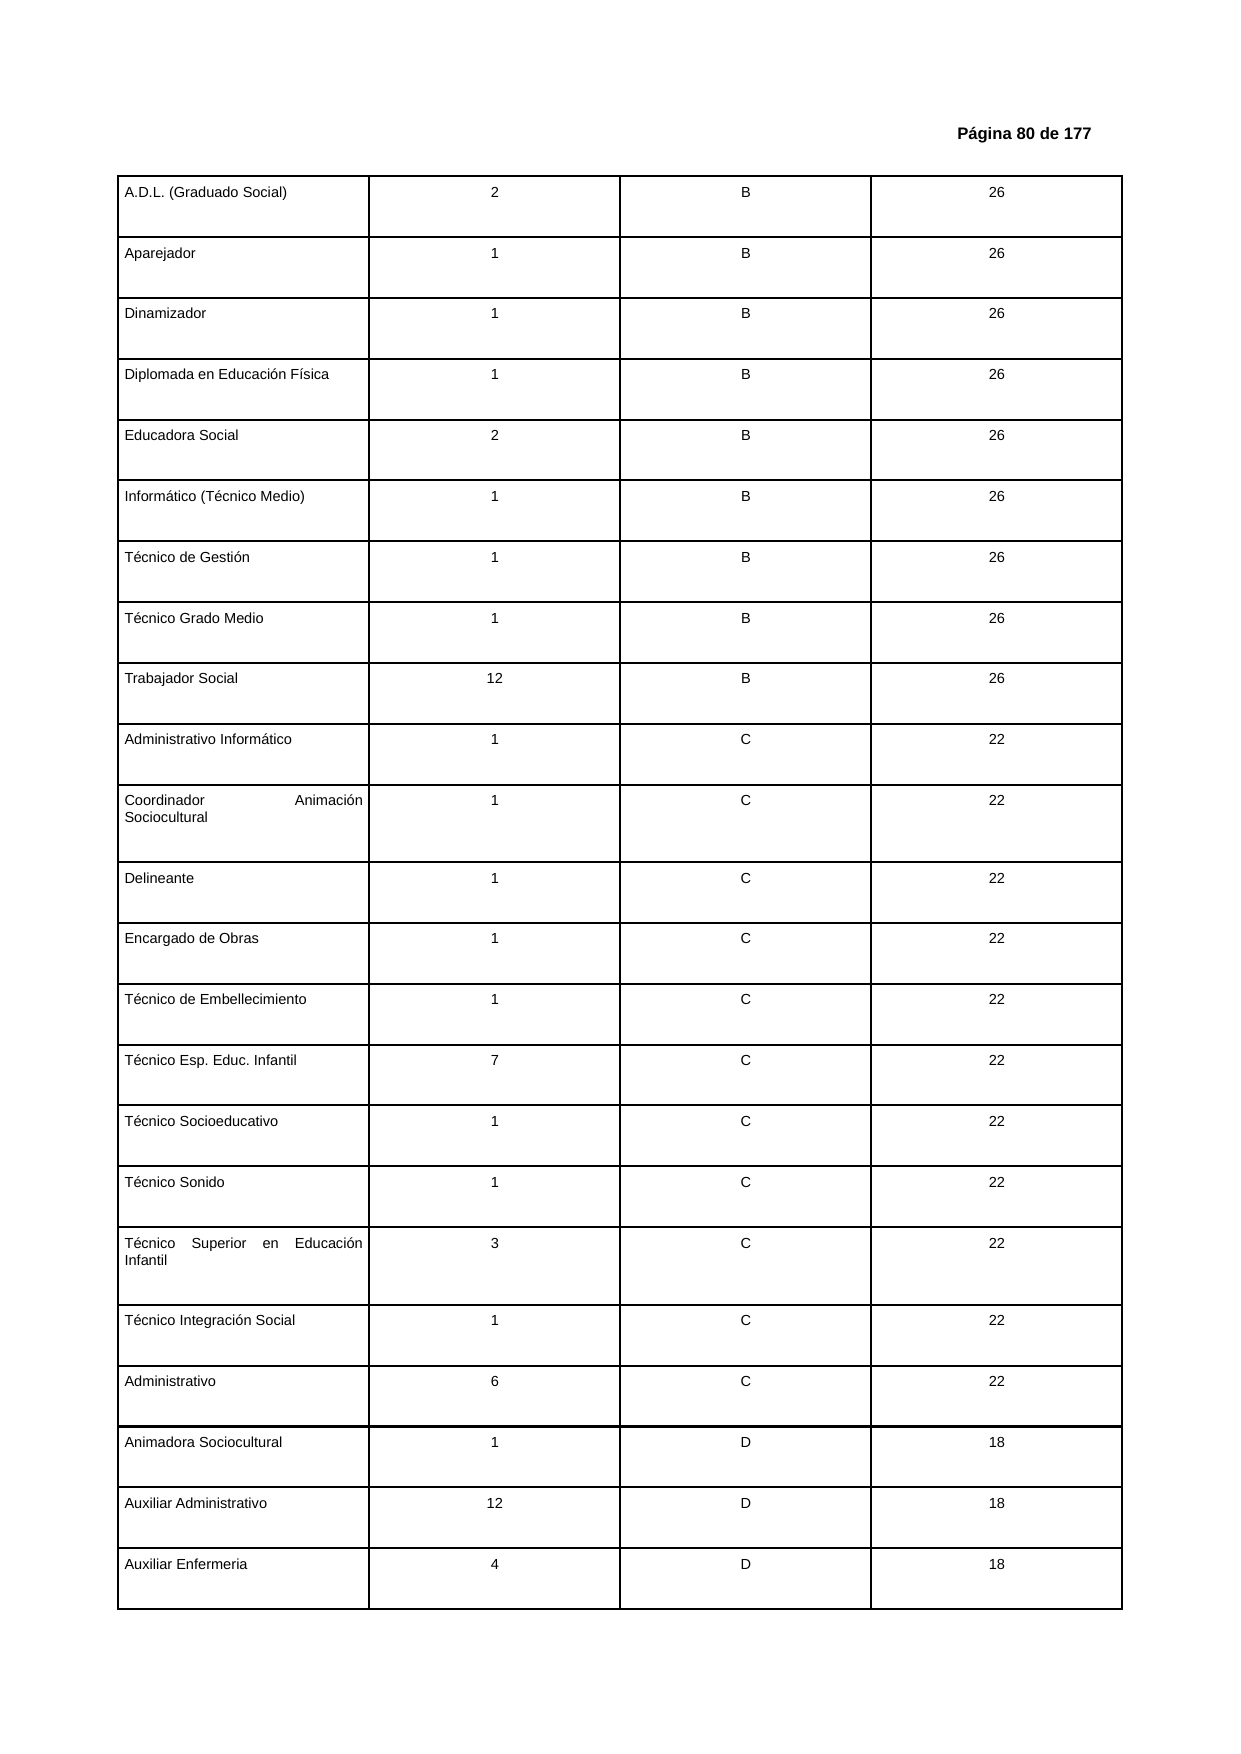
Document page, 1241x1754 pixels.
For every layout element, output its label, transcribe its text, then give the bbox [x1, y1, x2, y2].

table_cell B [621, 603, 870, 662]
table_cell 22 [872, 1167, 1121, 1226]
table_cell 26 [872, 664, 1121, 723]
table_cell 12 [370, 1488, 619, 1547]
table_cell B [621, 542, 870, 601]
table_cell 2 [370, 421, 619, 479]
table_cell 26 [872, 299, 1121, 358]
table_cell 1 [370, 924, 619, 983]
table_cell B [621, 360, 870, 418]
table_cell 18 [872, 1488, 1121, 1547]
table_cell C [621, 1367, 870, 1425]
table_cell 1 [370, 481, 619, 540]
table_cell C [621, 1306, 870, 1364]
table_cell 22 [872, 1106, 1121, 1165]
table_cell Trabajador Social [119, 664, 368, 723]
table_cell B [621, 664, 870, 723]
table_cell 1 [370, 1306, 619, 1364]
table_cell Auxiliar Administrativo [119, 1488, 368, 1547]
table_cell Aparejador [119, 238, 368, 297]
table_cell 1 [370, 1106, 619, 1165]
table_cell C [621, 863, 870, 922]
table_cell 1 [370, 786, 619, 861]
table_cell 22 [872, 985, 1121, 1043]
table_cell Administrativo Informático [119, 725, 368, 783]
table_cell C [621, 924, 870, 983]
table_cell A.D.L. (Graduado Social) [119, 177, 368, 236]
table_cell 22 [872, 1367, 1121, 1425]
table_cell Animadora Sociocultural [119, 1428, 368, 1486]
table_cell 1 [370, 542, 619, 601]
table_cell 1 [370, 360, 619, 418]
table_cell 4 [370, 1549, 619, 1608]
table_cell 1 [370, 725, 619, 783]
table_cell 26 [872, 177, 1121, 236]
table_cell C [621, 1046, 870, 1104]
table_cell Técnico de Gestión [119, 542, 368, 601]
table_cell C [621, 1106, 870, 1165]
table_cell Técnico Esp. Educ. Infantil [119, 1046, 368, 1104]
table_cell 12 [370, 664, 619, 723]
table_cell Encargado de Obras [119, 924, 368, 983]
table_cell Técnico Socioeducativo [119, 1106, 368, 1165]
table_cell C [621, 725, 870, 783]
table_cell Informático (Técnico Medio) [119, 481, 368, 540]
table_cell B [621, 299, 870, 358]
table_cell 22 [872, 1046, 1121, 1104]
table_cell 1 [370, 863, 619, 922]
table_cell Administrativo [119, 1367, 368, 1425]
table_cell 1 [370, 1167, 619, 1226]
table_cell 2 [370, 177, 619, 236]
table_cell 1 [370, 603, 619, 662]
table_cell C [621, 1228, 870, 1304]
table_cell C [621, 786, 870, 861]
table_cell B [621, 481, 870, 540]
table_cell Técnico de Embellecimiento [119, 985, 368, 1043]
table_cell 22 [872, 786, 1121, 861]
table_cell 1 [370, 1428, 619, 1486]
table_cell Educadora Social [119, 421, 368, 479]
table_cell 7 [370, 1046, 619, 1104]
table_cell C [621, 1167, 870, 1226]
table_cell 1 [370, 238, 619, 297]
table_cell Coordinador Animación Sociocultural [119, 786, 368, 861]
table_cell 6 [370, 1367, 619, 1425]
table_cell 22 [872, 1306, 1121, 1364]
table_cell B [621, 421, 870, 479]
table_cell Auxiliar Enfermeria [119, 1549, 368, 1608]
table_cell 3 [370, 1228, 619, 1304]
table_cell 18 [872, 1549, 1121, 1608]
table_cell Diplomada en Educación Física [119, 360, 368, 418]
table_cell Técnico Superior en Educación Infantil [119, 1228, 368, 1304]
table_cell Técnico Sonido [119, 1167, 368, 1226]
table_cell Dinamizador [119, 299, 368, 358]
table_cell Técnico Grado Medio [119, 603, 368, 662]
table_cell D [621, 1549, 870, 1608]
table_cell B [621, 238, 870, 297]
table_cell D [621, 1488, 870, 1547]
table_cell 18 [872, 1428, 1121, 1486]
table_cell 1 [370, 985, 619, 1043]
table_cell 26 [872, 421, 1121, 479]
table_cell Técnico Integración Social [119, 1306, 368, 1364]
table_cell C [621, 985, 870, 1043]
table_cell 26 [872, 603, 1121, 662]
table_cell Delineante [119, 863, 368, 922]
table_cell 22 [872, 725, 1121, 783]
table_cell B [621, 177, 870, 236]
table_cell 26 [872, 238, 1121, 297]
table_cell 22 [872, 1228, 1121, 1304]
table_cell 26 [872, 481, 1121, 540]
table_cell 26 [872, 542, 1121, 601]
table_cell 22 [872, 863, 1121, 922]
table_cell 22 [872, 924, 1121, 983]
table_cell 26 [872, 360, 1121, 418]
table_cell D [621, 1428, 870, 1486]
table_cell 1 [370, 299, 619, 358]
